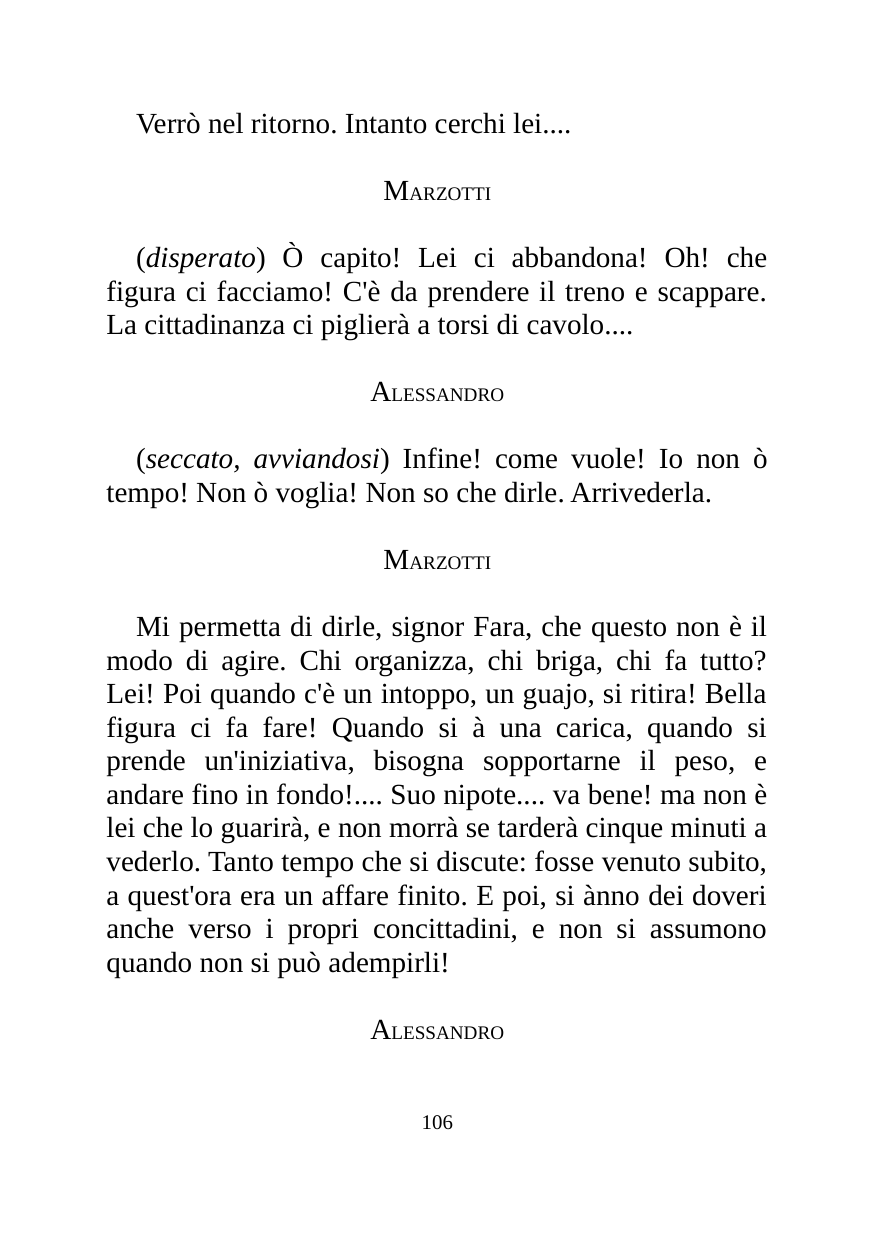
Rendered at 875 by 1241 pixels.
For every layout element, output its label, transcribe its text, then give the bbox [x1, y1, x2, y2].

text Verrò nel ritorno. Intanto cerchi lei.... [106, 106, 768, 140]
text Marzotti [106, 542, 768, 576]
text Marzotti [106, 173, 768, 207]
text Alessandro [106, 1012, 768, 1045]
text Alessandro [106, 374, 768, 408]
text (disperato) Ò capito! Lei ci abbandona! Oh! che figura ci facciamo! C'è da prendere il treno e scappare. La cittadinanza ci piglierà a torsi di cavolo.... [106, 240, 768, 341]
text (seccato, avviandosi) Infine! come vuole! Io non ò tempo! Non ò voglia! Non so che dirle. Arrivederla. [106, 442, 768, 509]
text Mi permetta di dirle, signor Fara, che questo non è il modo di agire. Chi organizza, chi briga, chi fa tutto? Lei! Poi quando c'è un intoppo, un guajo, si ritira! Bella figura ci fa fare! Quando si à una carica, quando si prende un'iniziativa, bisogna sopportarne il peso, e andare fino in fondo!.... Suo nipote.... va bene! ma non è lei che lo guarirà, e non morrà se tarderà cinque minuti a vederlo. Tanto tempo che si discute: fosse venuto subito, a quest'ora era un affare finito. E poi, si ànno dei doveri anche verso i propri concittadini, e non si assumono quando non si può adempirli! [106, 609, 768, 978]
